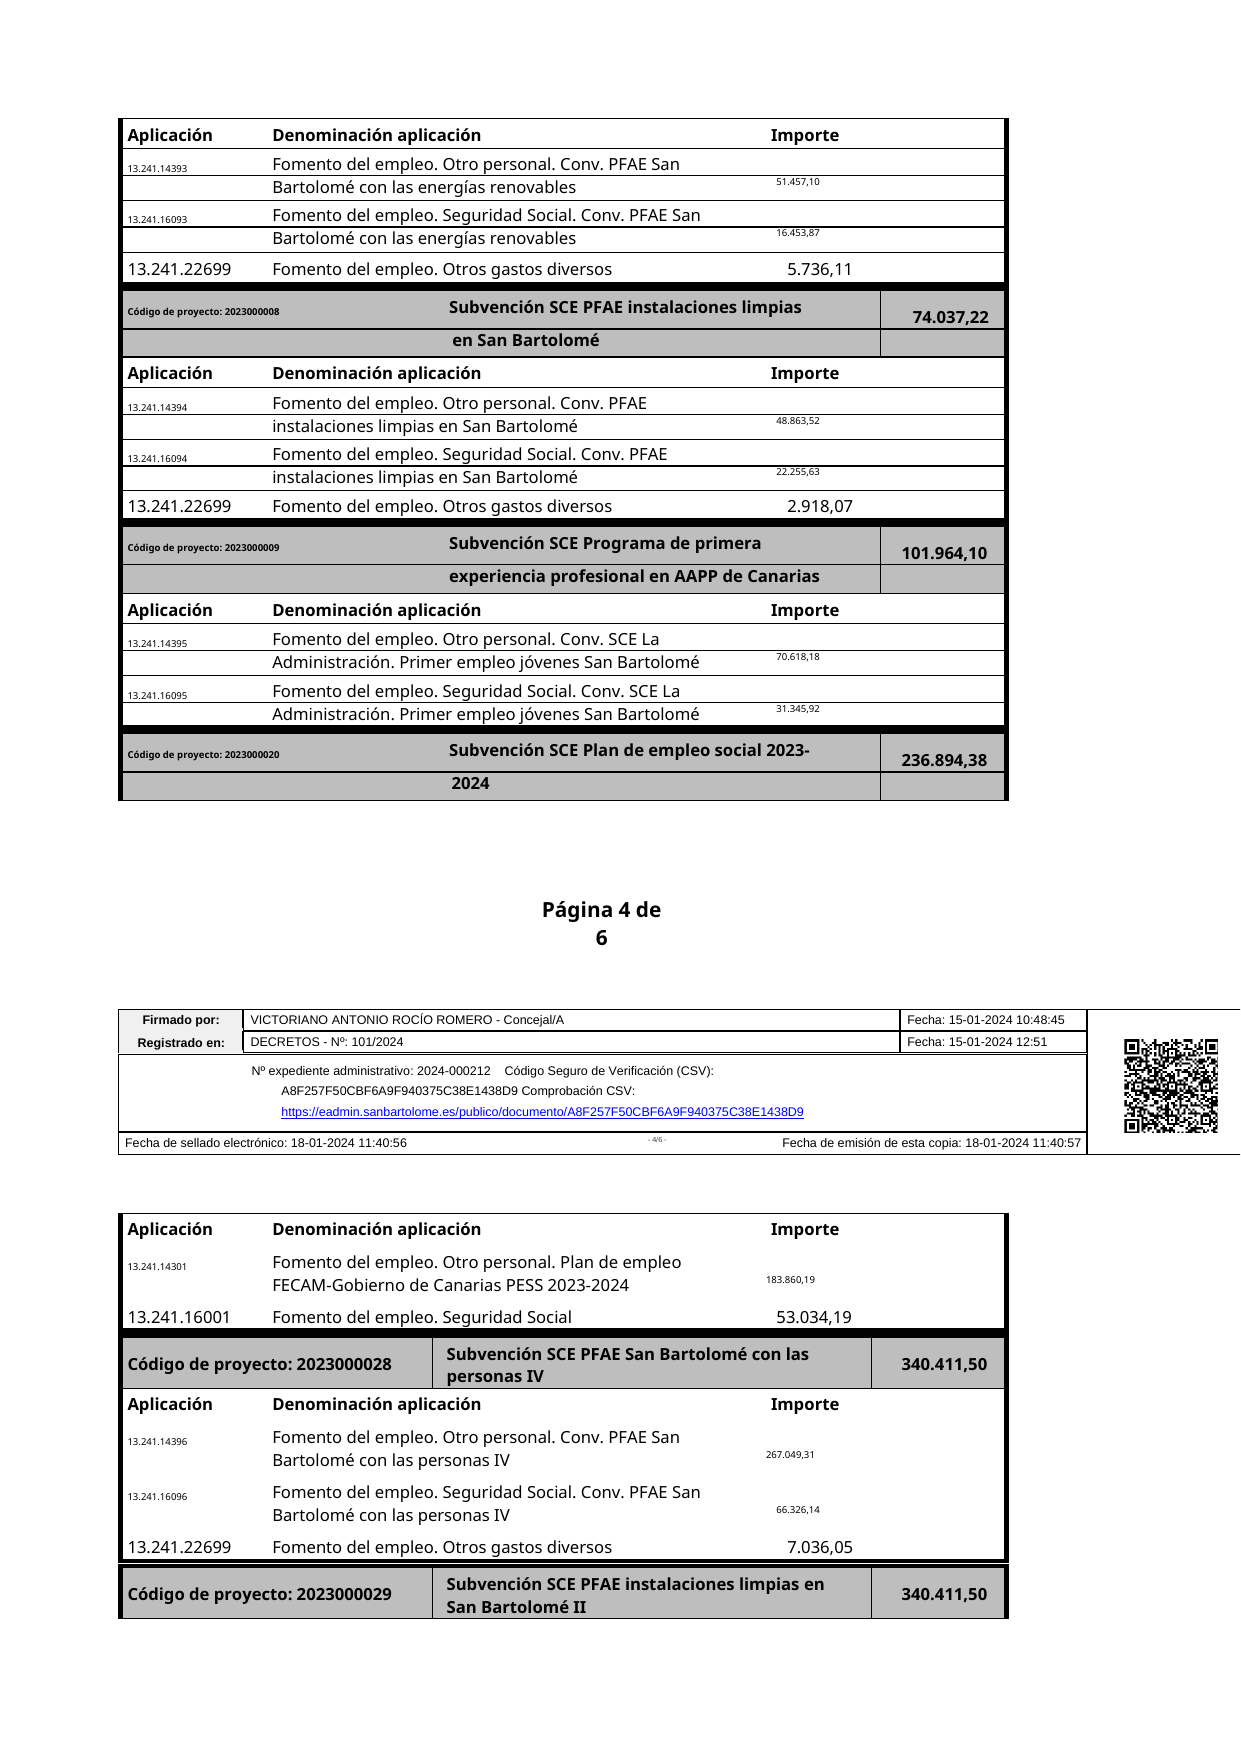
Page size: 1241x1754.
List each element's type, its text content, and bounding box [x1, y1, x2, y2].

table_cell 13.241.14393 Fomento del empleo. Otro personal. Conv. PFAE San [123, 149, 1004, 175]
table_cell Aplicación Denominación aplicación Importe [123, 119, 1004, 148]
table_cell 13.241.16093 Fomento del empleo. Seguridad Social. Conv. PFAE San [123, 201, 1004, 226]
table_cell Aplicación Denominación aplicación Importe [123, 358, 1004, 387]
table_cell Administración. Primer empleo jóvenes San Bartolomé 31.345,92 [123, 703, 1004, 725]
table_cell [881, 565, 1004, 593]
table_cell 13.241.14395 Fomento del empleo. Otro personal. Conv. SCE La [123, 624, 1004, 650]
table_cell Fecha: 15-01-2024 12:51 [901, 1032, 1086, 1052]
table_cell Nº expediente administrativo: 2024-000212 Código Seguro de Verificación (CSV): A8F257F50CBF6A9F940375C38E1438D9 Comprobación CSV: https://eadmin.sanbartolome.es/publico/documento/A8F257F50CBF6A9F940375C38E1438D9 [119, 1055, 1086, 1131]
table_cell 13.241.16094 Fomento del empleo. Seguridad Social. Conv. PFAE [123, 440, 1004, 465]
table_cell Código de proyecto: 2023000029 [123, 1568, 432, 1618]
table_cell Bartolomé con las energías renovables 16.453,87 [123, 228, 1004, 252]
table_cell Aplicación Denominación aplicación Importe 13.241.14396 Fomento del empleo. Otro personal. Conv. PFAE San Bartolomé con las personas IV 267.049,31 13.241.16096 Fomento del empleo. Seguridad Social. Conv. PFAE San Bartolomé con las personas IV 66.326,14 13.241.22699 Fomento del empleo. Otros gastos diversos 7.036,05 [123, 1389, 1004, 1559]
table_header Firmado por: [119, 1010, 242, 1028]
table_header VICTORIANO ANTONIO ROCÍO ROMERO - Concejal/A [244, 1010, 899, 1030]
table_cell Administración. Primer empleo jóvenes San Bartolomé 70.618,18 [123, 651, 1004, 675]
table_cell 101.964,10 [881, 527, 1004, 564]
table_cell 13.241.16095 Fomento del empleo. Seguridad Social. Conv. SCE La [123, 676, 1004, 702]
table_header Fecha: 15-01-2024 10:48:45 [901, 1010, 1086, 1030]
table_cell 340.411,50 [872, 1338, 1004, 1388]
table_cell Bartolomé con las energías renovables 51.457,10 [123, 176, 1004, 200]
text Página 4 de 6 [536, 895, 667, 952]
table_cell en San Bartolomé [123, 330, 880, 356]
table_cell DECRETOS - Nº: 101/2024 [244, 1032, 899, 1052]
table_cell 2024 [123, 773, 880, 800]
table_cell Código de proyecto: 2023000009 Subvención SCE Programa de primera [123, 527, 880, 564]
table_cell Aplicación Denominación aplicación Importe [123, 594, 1004, 623]
table_cell Código de proyecto: 2023000028 [123, 1338, 432, 1388]
table_cell [881, 773, 1004, 800]
table_cell 340.411,50 [872, 1568, 1004, 1618]
table_cell experiencia profesional en AAPP de Canarias [123, 565, 880, 593]
table_cell 13.241.22699 Fomento del empleo. Otros gastos diversos 5.736,11 [123, 253, 1004, 282]
table_cell 13.241.22699 Fomento del empleo. Otros gastos diversos 2.918,07 [123, 491, 1004, 518]
table_cell 74.037,22 [881, 291, 1004, 328]
table_cell 236.894,38 [881, 734, 1004, 771]
table_cell 13.241.14394 Fomento del empleo. Otro personal. Conv. PFAE [123, 388, 1004, 414]
table_cell [881, 330, 1004, 356]
table_cell Subvención SCE PFAE San Bartolomé con las personas IV [433, 1338, 871, 1388]
table_header [1088, 1010, 1240, 1154]
table_cell Fecha de sellado electrónico: 18-01-2024 11:40:56 - 4/6 - Fecha de emisión de esta copia: 18-01-2024 11:40:57 [119, 1133, 1086, 1154]
table_header Aplicación Denominación aplicación Importe 13.241.14301 Fomento del empleo. Otro personal. Plan de empleo FECAM-Gobierno de Canarias PESS 2023-2024 183.860,19 13.241.16001 Fomento del empleo. Seguridad Social 53.034,19 [123, 1214, 1004, 1328]
table_cell Código de proyecto: 2023000020 Subvención SCE Plan de empleo social 2023- [123, 734, 880, 771]
table_cell Código de proyecto: 2023000008 Subvención SCE PFAE instalaciones limpias [123, 291, 880, 328]
table_cell Subvención SCE PFAE instalaciones limpias en San Bartolomé II [433, 1568, 871, 1618]
table_cell instalaciones limpias en San Bartolomé 48.863,52 [123, 415, 1004, 439]
table_cell Registrado en: [119, 1034, 242, 1050]
table_cell instalaciones limpias en San Bartolomé 22.255,63 [123, 467, 1004, 490]
